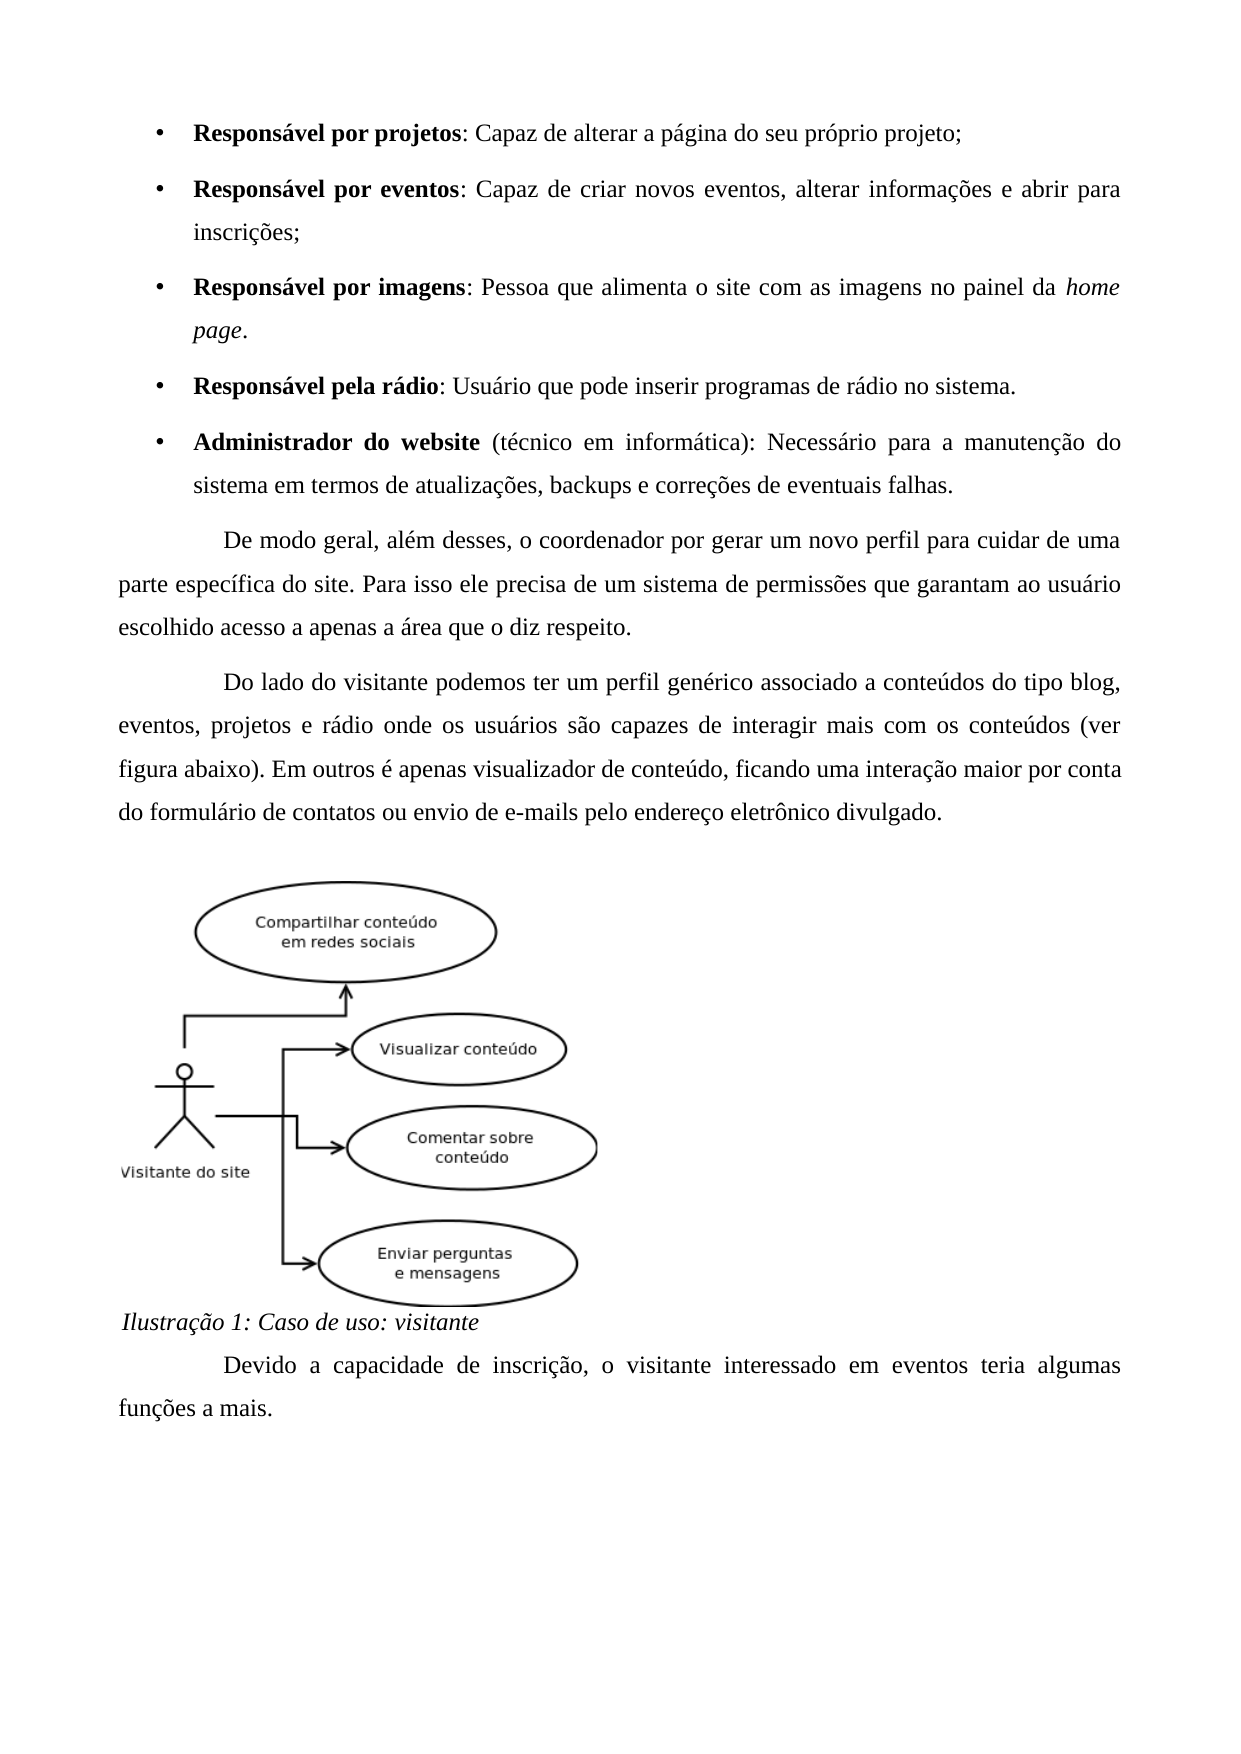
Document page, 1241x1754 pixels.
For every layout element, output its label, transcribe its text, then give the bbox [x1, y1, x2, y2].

text Devido a capacidade de inscrição, o visitante interessado em eventos teria algumas funções a mais. [118, 1218, 1122, 1422]
list Administrador do website (técnico em informática): Necessário para a manutenção do sistema em termos de atualizações, backups e correções de eventuais falhas. [156, 427, 1122, 499]
list Responsável por projetos: Capaz de alterar a página do seu próprio projeto; [156, 118, 1122, 147]
list Responsável pela rádio: Usuário que pode inserir programas de rádio no sistema. [156, 371, 1122, 400]
list Responsável por imagens: Pessoa que alimenta o site com as imagens no painel da home page. [156, 272, 1122, 344]
text De modo geral, além desses, o coordenador por gerar um novo perfil para cuidar de uma parte específica do site. Para isso ele precisa de um sistema de permissões que garantam ao usuário escolhido acesso a apenas a área que o diz respeito. [118, 526, 1122, 641]
text Do lado do visitante podemos ter um perfil genérico associado a conteúdos do tipo blog, eventos, projetos e rádio onde os usuários são capazes de interagir mais com os conteúdos (ver figura abaixo). Em outros é apenas visualizador de conteúdo, ficando uma interação maior por conta do formulário de contatos ou envio de e-mails pelo endereço eletrônico divulgado. [118, 667, 1122, 826]
text Ilustração 1: Caso de uso: visitante [122, 1307, 597, 1336]
picture [121, 881, 598, 1307]
list Responsável por eventos: Capaz de criar novos eventos, alterar informações e abrir para inscrições; [156, 174, 1122, 246]
